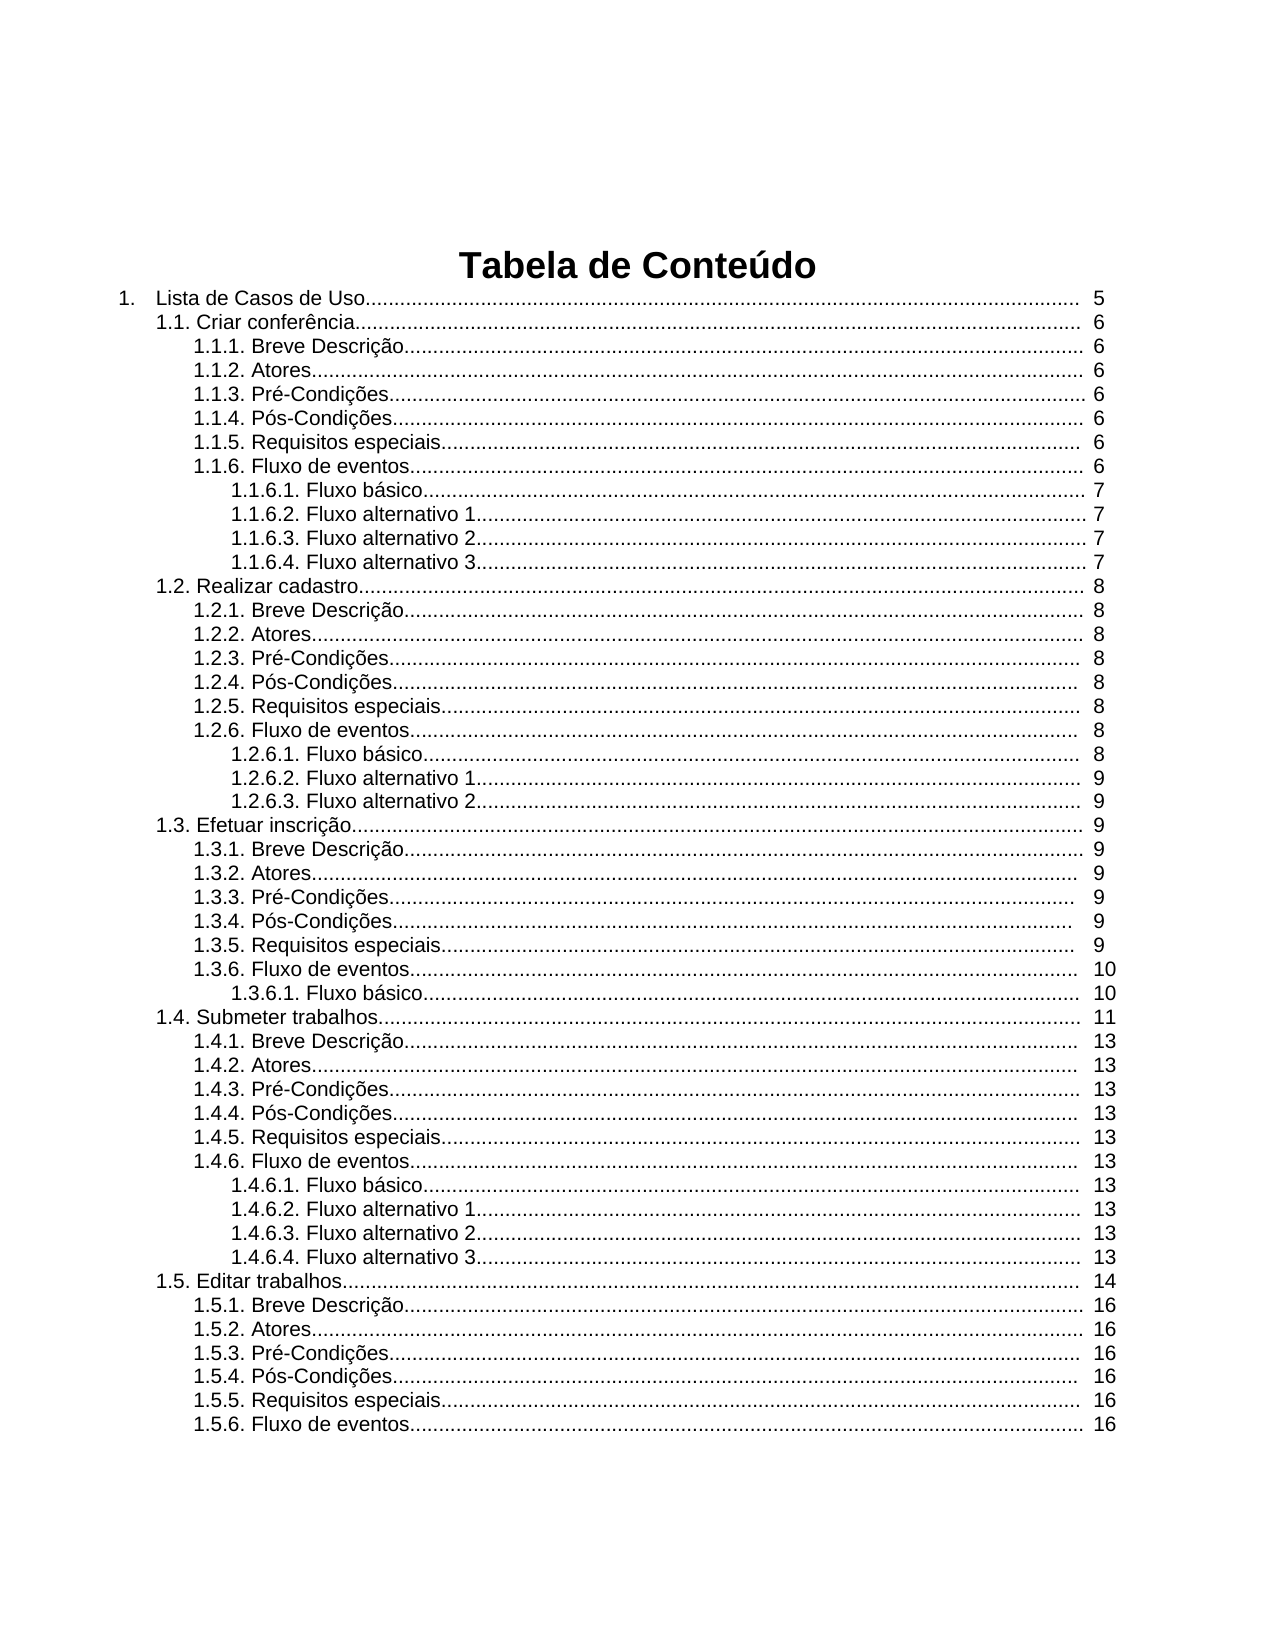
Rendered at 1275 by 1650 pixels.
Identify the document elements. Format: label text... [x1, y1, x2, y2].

list Fluxo alternativo 1......................................................................................................... 9 [231, 765, 1157, 789]
list Requisitos especiais............................................................................................................... 13 [193, 1125, 1157, 1149]
list Fluxo de eventos..................................................................................................................... 16 [193, 1412, 1157, 1436]
list Requisitos especiais............................................................................................................... 16 [193, 1388, 1157, 1412]
list Fluxo alternativo 2......................................................................................................... 13 [231, 1221, 1157, 1244]
list Fluxo alternativo 3......................................................................................................... 13 [231, 1244, 1157, 1268]
list Fluxo básico.................................................................................................................. 13 [231, 1173, 1157, 1197]
list Fluxo alternativo 1.......................................................................................................... 7 [231, 502, 1157, 526]
list Breve Descrição...................................................................................................................... 16 [193, 1292, 1157, 1316]
list Fluxo de eventos.................................................................................................................... 13 [193, 1149, 1157, 1173]
list Pós-Condições....................................................................................................................... 13 [193, 1101, 1157, 1125]
list Atores...................................................................................................................................... 8 [193, 622, 1157, 646]
list Pós-Condições........................................................................................................................ 6 [193, 406, 1157, 430]
subtitle Tabela de Conteúdo [118, 243, 1157, 286]
list Fluxo básico.................................................................................................................. 10 [231, 981, 1157, 1005]
list Lista de Casos de Uso............................................................................................................................ 5 [118, 286, 1157, 310]
list Fluxo de eventos.................................................................................................................... 10 [193, 957, 1157, 981]
list Fluxo de eventos..................................................................................................................... 6 [193, 454, 1157, 478]
list Atores..................................................................................................................................... 9 [193, 861, 1157, 885]
list Pós-Condições...................................................................................................................... 9 [193, 909, 1157, 933]
list Pré-Condições........................................................................................................................ 13 [193, 1077, 1157, 1101]
list Criar conferência.............................................................................................................................. 6 [156, 310, 1157, 334]
list Pré-Condições......................................................................................................................... 6 [193, 382, 1157, 406]
list Breve Descrição...................................................................................................................... 9 [193, 837, 1157, 861]
list Atores...................................................................................................................................... 6 [193, 358, 1157, 382]
list Efetuar inscrição............................................................................................................................... 9 [156, 813, 1157, 837]
list Pré-Condições....................................................................................................................... 9 [193, 885, 1157, 909]
list Submeter trabalhos.......................................................................................................................... 11 [156, 1005, 1157, 1029]
list Pré-Condições........................................................................................................................ 8 [193, 646, 1157, 669]
list Fluxo alternativo 2.......................................................................................................... 7 [231, 526, 1157, 550]
list Editar trabalhos................................................................................................................................ 14 [156, 1268, 1157, 1292]
list Atores..................................................................................................................................... 13 [193, 1053, 1157, 1077]
list Atores...................................................................................................................................... 16 [193, 1316, 1157, 1340]
list Requisitos especiais............................................................................................................... 8 [193, 693, 1157, 717]
list Breve Descrição...................................................................................................................... 6 [193, 334, 1157, 358]
list Pré-Condições........................................................................................................................ 16 [193, 1340, 1157, 1364]
list Pós-Condições....................................................................................................................... 16 [193, 1364, 1157, 1388]
list Pós-Condições....................................................................................................................... 8 [193, 669, 1157, 693]
list Fluxo alternativo 1......................................................................................................... 13 [231, 1197, 1157, 1221]
list Requisitos especiais.............................................................................................................. 9 [193, 933, 1157, 957]
list Fluxo alternativo 2......................................................................................................... 9 [231, 789, 1157, 813]
list Breve Descrição..................................................................................................................... 13 [193, 1029, 1157, 1053]
list Breve Descrição...................................................................................................................... 8 [193, 598, 1157, 622]
list Realizar cadastro.............................................................................................................................. 8 [156, 574, 1157, 598]
list Fluxo alternativo 3.......................................................................................................... 7 [231, 550, 1157, 574]
list Requisitos especiais............................................................................................................... 6 [193, 430, 1157, 454]
list Fluxo básico................................................................................................................... 7 [231, 478, 1157, 502]
list Fluxo básico.................................................................................................................. 8 [231, 741, 1157, 765]
list Fluxo de eventos.................................................................................................................... 8 [193, 717, 1157, 741]
